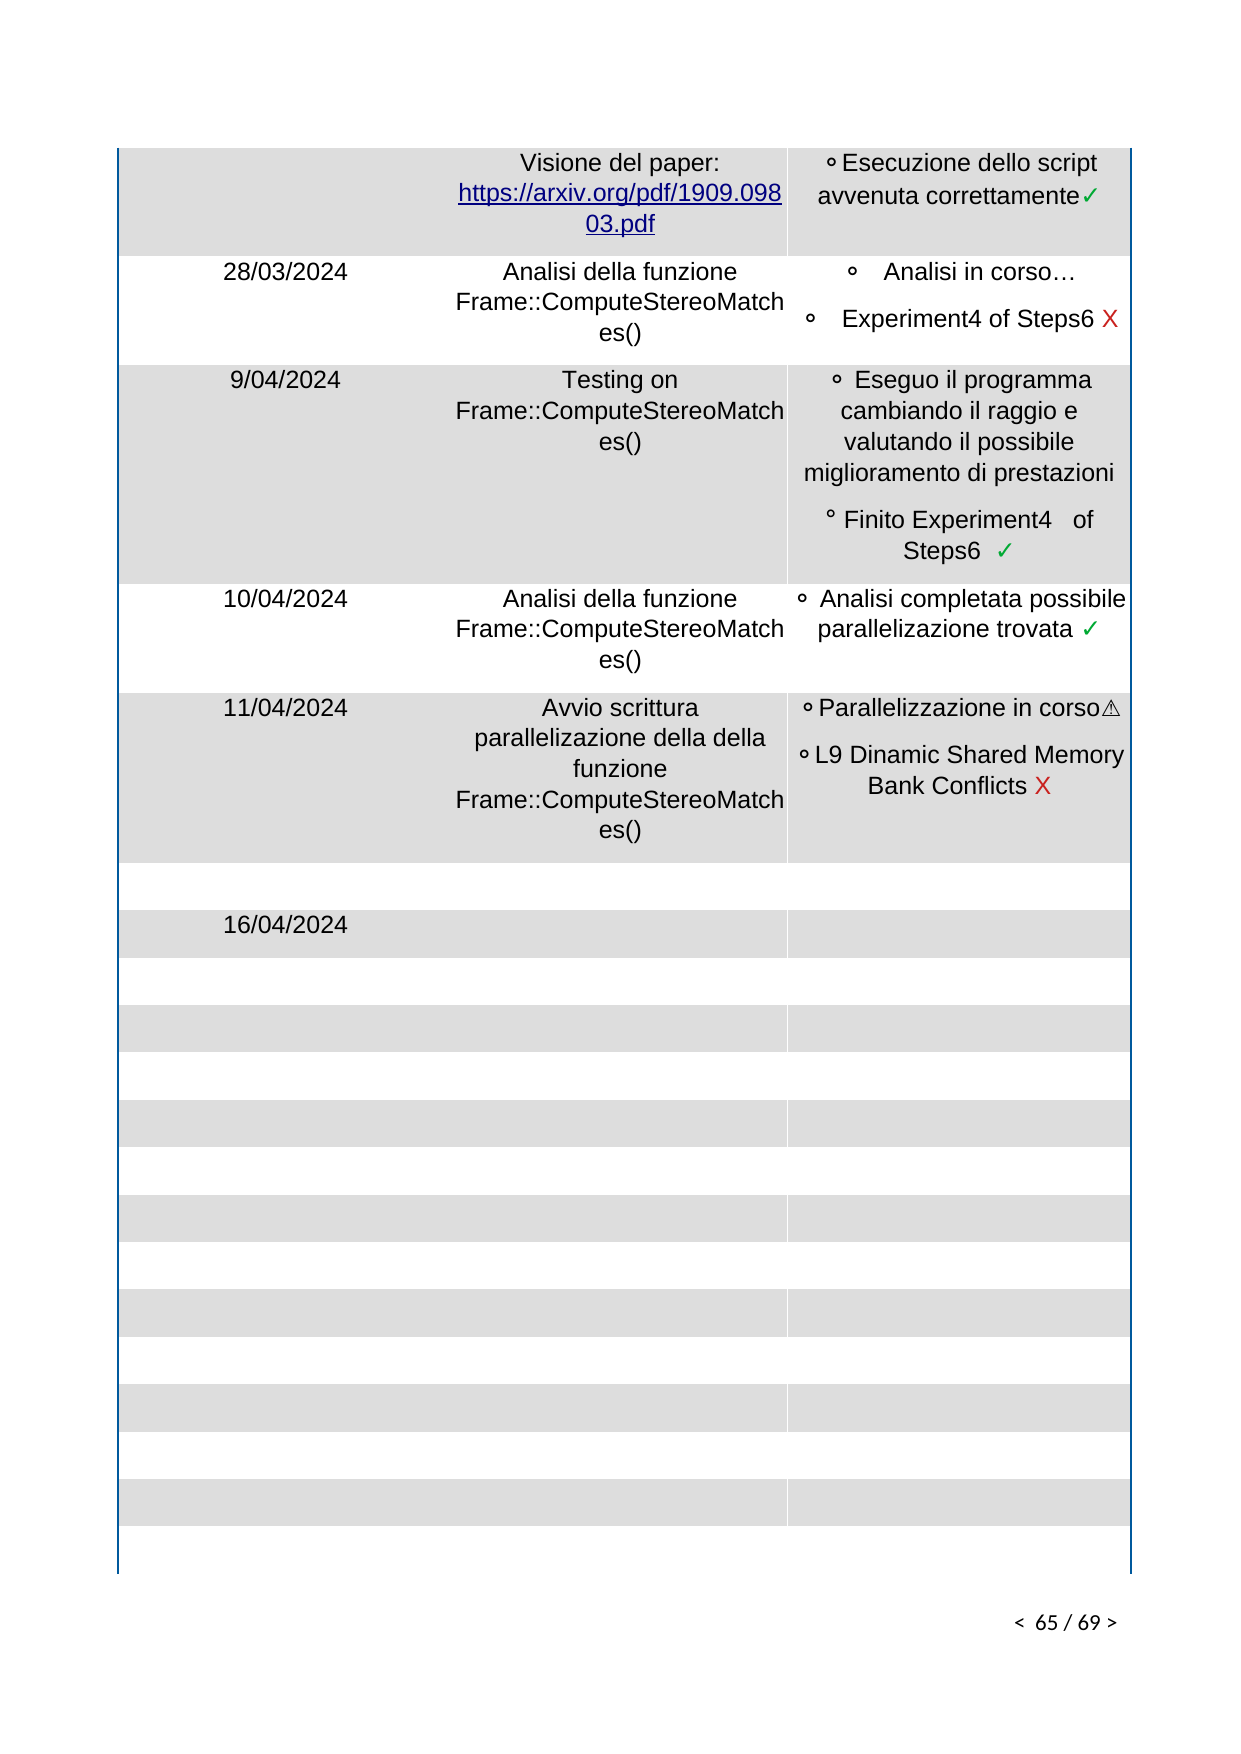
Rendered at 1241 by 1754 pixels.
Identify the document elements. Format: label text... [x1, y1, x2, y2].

table_cell [453, 1384, 787, 1432]
table_cell [453, 1053, 787, 1100]
table_cell [788, 1289, 1130, 1337]
table_cell [453, 1147, 787, 1194]
table_cell [119, 1053, 453, 1100]
table_cell [119, 863, 453, 910]
table_cell [788, 1337, 1130, 1384]
table_cell [119, 1195, 453, 1242]
table_cell Analisi della funzione Frame::ComputeStereoMatches() [453, 256, 787, 365]
table_cell [119, 1100, 453, 1147]
table_cell 11/04/2024 [119, 693, 453, 863]
table_cell 10/04/2024 [119, 584, 453, 692]
table_cell [788, 1195, 1130, 1242]
table_cell [119, 1147, 453, 1194]
table_cell Visione del paper: https://arxiv.org/pdf/1909.09803.pdf [453, 148, 787, 256]
table_cell [453, 1337, 787, 1384]
table_cell [453, 863, 787, 910]
table_cell [788, 910, 1130, 958]
table_cell [453, 1242, 787, 1289]
table_cell 9/04/2024 [119, 365, 453, 584]
table_cell [119, 1289, 453, 1337]
table_cell [453, 1432, 787, 1479]
table_cell [453, 1100, 787, 1147]
table_cell [453, 910, 787, 958]
table_cell [788, 1005, 1130, 1052]
table_cell [119, 1384, 453, 1432]
table_cell [119, 1005, 453, 1052]
table_cell Analisi della funzione Frame::ComputeStereoMatches() [453, 584, 787, 692]
table_cell 28/03/2024 [119, 256, 453, 365]
table_cell [453, 1195, 787, 1242]
table_cell [788, 958, 1130, 1005]
table_cell [788, 1053, 1130, 1100]
table_cell [453, 1526, 787, 1574]
table_cell 16/04/2024 [119, 910, 453, 958]
table_cell ⚬ Analisi in corso… ⚬ Experiment4 of Steps6 X [788, 256, 1130, 365]
table_cell [119, 958, 453, 1005]
table_cell Testing on Frame::ComputeStereoMatches() [453, 365, 787, 584]
table_cell [119, 1432, 453, 1479]
table_cell [788, 1100, 1130, 1147]
table_cell ⚬ Analisi completata possibile parallelizazione trovata ✓ [788, 584, 1130, 692]
table_cell [788, 1242, 1130, 1289]
table_cell [119, 1479, 453, 1526]
table_cell [788, 1526, 1130, 1574]
table_cell [119, 1337, 453, 1384]
table_cell [453, 1289, 787, 1337]
table_cell [453, 958, 787, 1005]
table_cell [788, 1384, 1130, 1432]
table_cell [119, 148, 453, 256]
table_cell [788, 1432, 1130, 1479]
table_cell ⚬ Eseguo il programma cambiando il raggio e valutando il possibile miglioramento di prestazioni ° Finito Experiment4 of Steps6 ✓ [788, 365, 1130, 584]
table_cell [788, 863, 1130, 910]
table_cell [788, 1479, 1130, 1526]
table_cell ⚬Esecuzione dello script avvenuta correttamente✓ [788, 148, 1130, 256]
table_cell [453, 1479, 787, 1526]
table_cell [119, 1242, 453, 1289]
table_cell [788, 1147, 1130, 1194]
table_cell [119, 1526, 453, 1574]
table_cell ⚬Parallelizzazione in corso⚠️ ⚬L9 Dinamic Shared Memory Bank Conflicts X [788, 693, 1130, 863]
table_cell Avvio scrittura parallelizazione della della funzione Frame::ComputeStereoMatches() [453, 693, 787, 863]
table_cell [453, 1005, 787, 1052]
